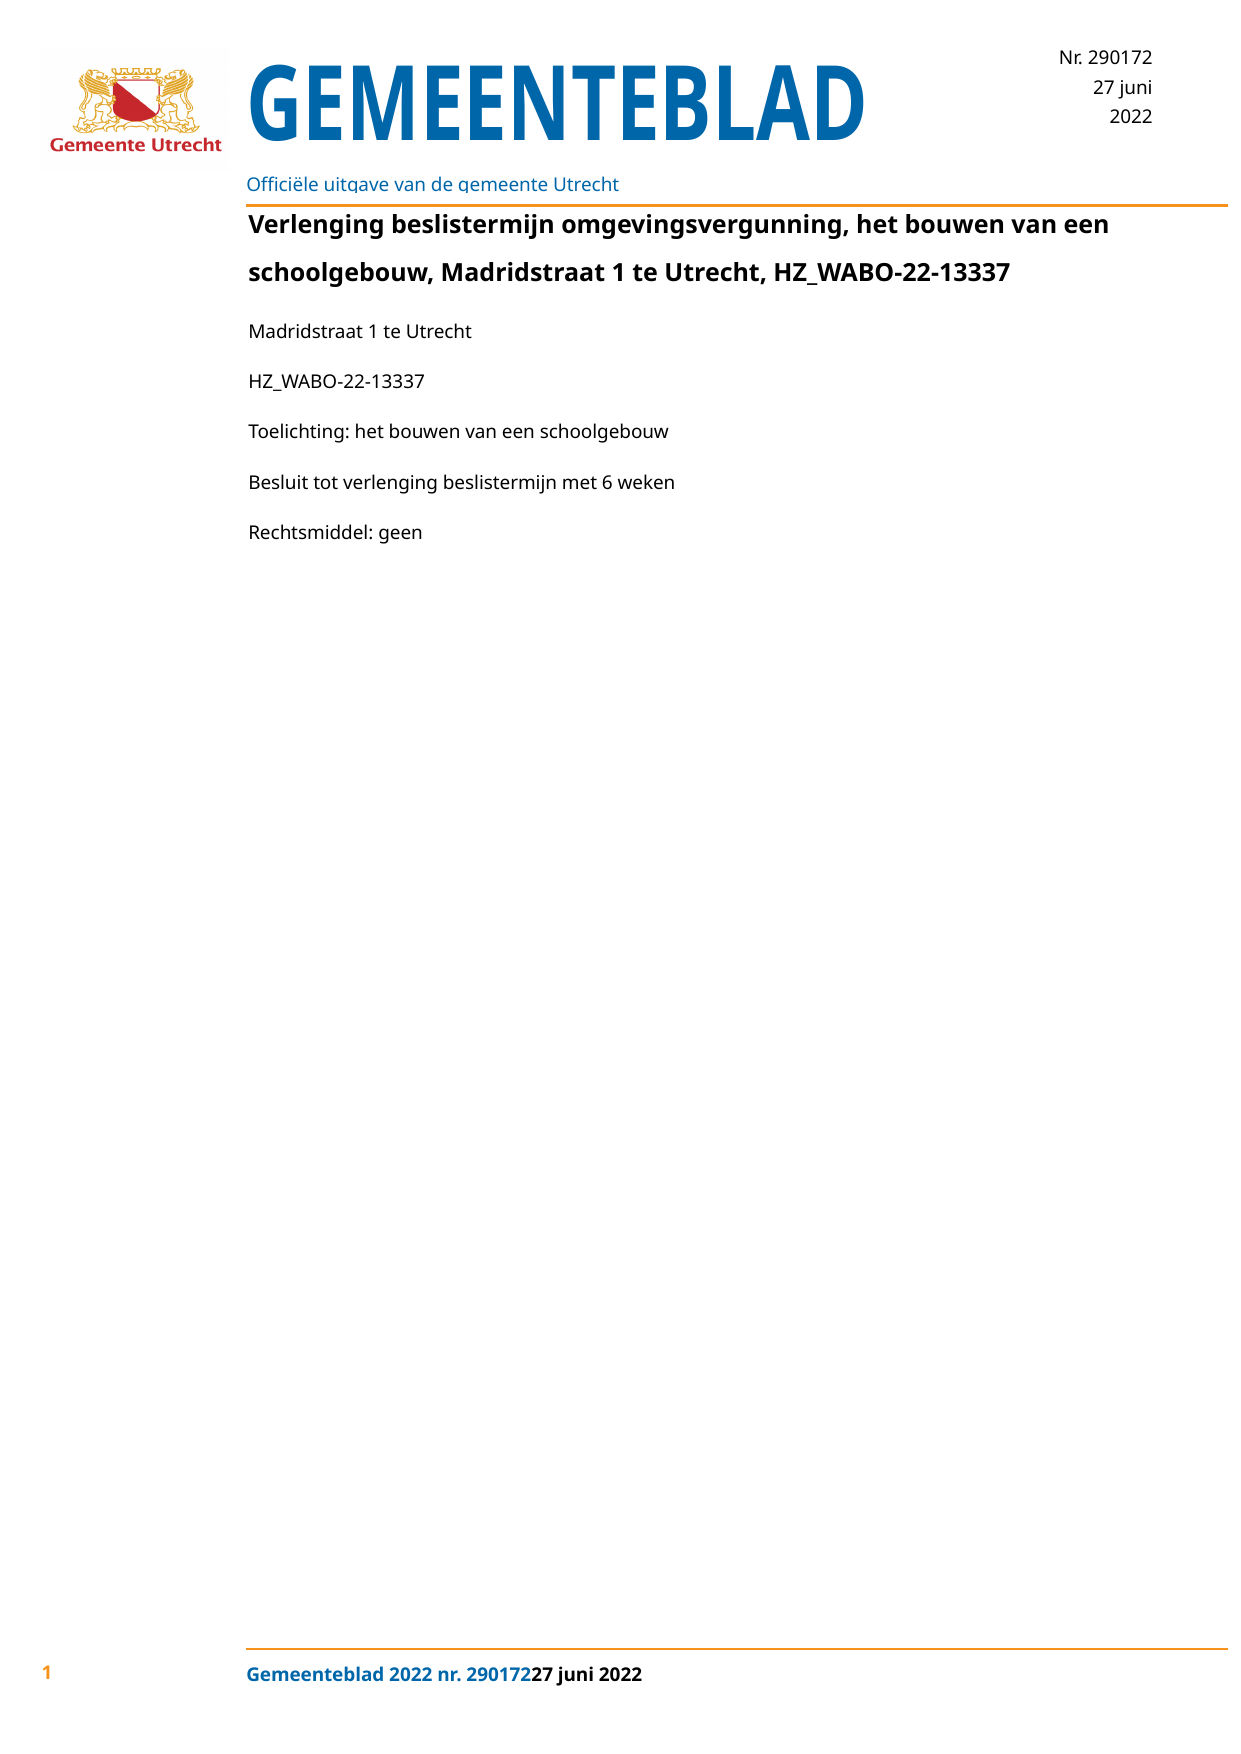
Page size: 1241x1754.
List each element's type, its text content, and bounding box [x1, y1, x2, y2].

picture [41, 47, 231, 172]
text Rechtsmiddel: geen [248, 519, 1152, 545]
text Madridstraat 1 te Utrecht [248, 318, 1152, 344]
text Besluit tot verlenging beslistermijn met 6 weken [248, 469, 1152, 495]
text Toelichting: het bouwen van een schoolgebouw [248, 419, 1152, 444]
text Verlenging beslistermijn omgevingsvergunning, het bouwen van een schoolgebouw, Madridstraat 1 te Utrecht, HZ_WABO-22-13337 [248, 207, 1152, 288]
text HZ_WABO-22-13337 [248, 368, 1152, 394]
